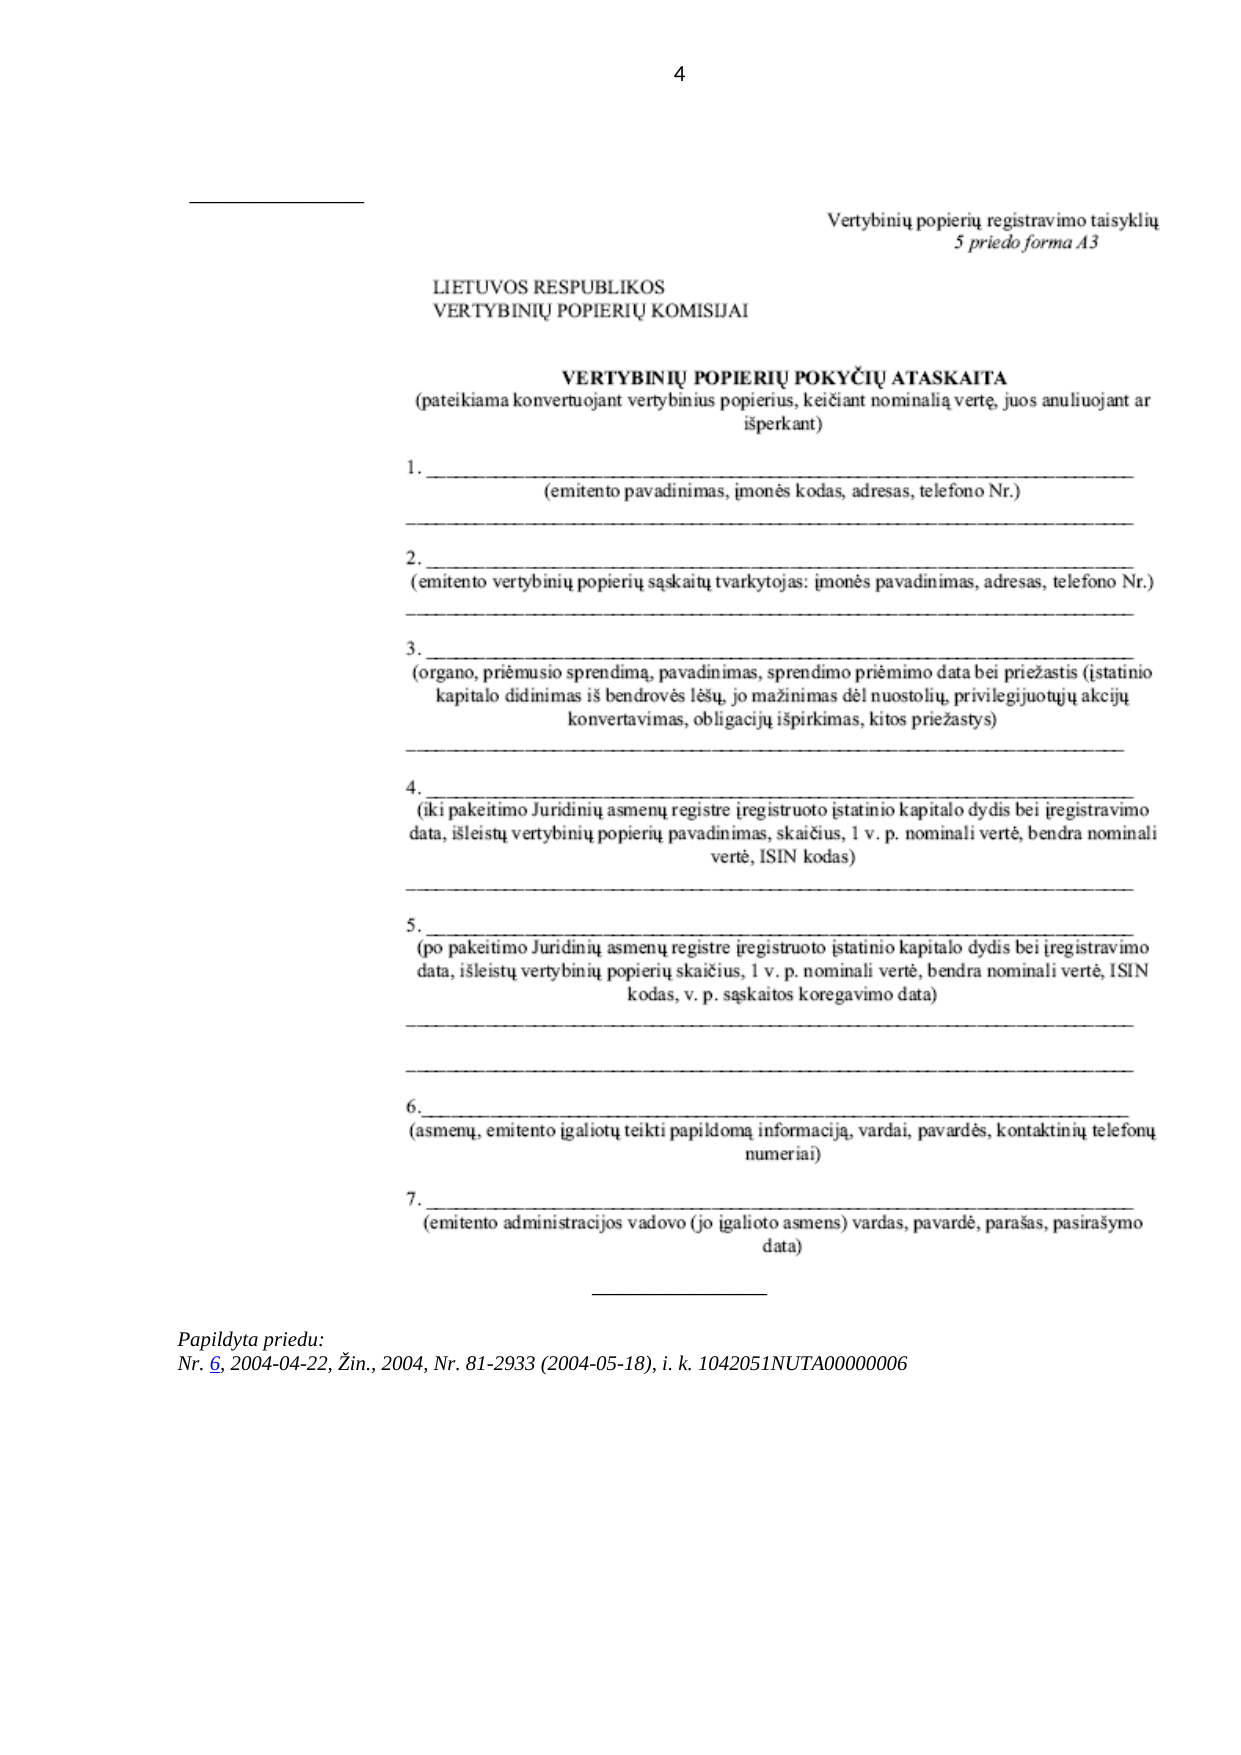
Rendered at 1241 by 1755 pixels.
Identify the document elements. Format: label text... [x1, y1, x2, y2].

text Nr. 6, 2004-04-22, Žin., 2004, Nr. 81-2933 (2004-05-18), i. k. 1042051NUTA00000006 [177, 1351, 1181, 1375]
text Papildyta priedu: [177, 1327, 1181, 1351]
text ______________ [177, 1269, 1181, 1298]
text ______________ [177, 177, 1181, 1269]
